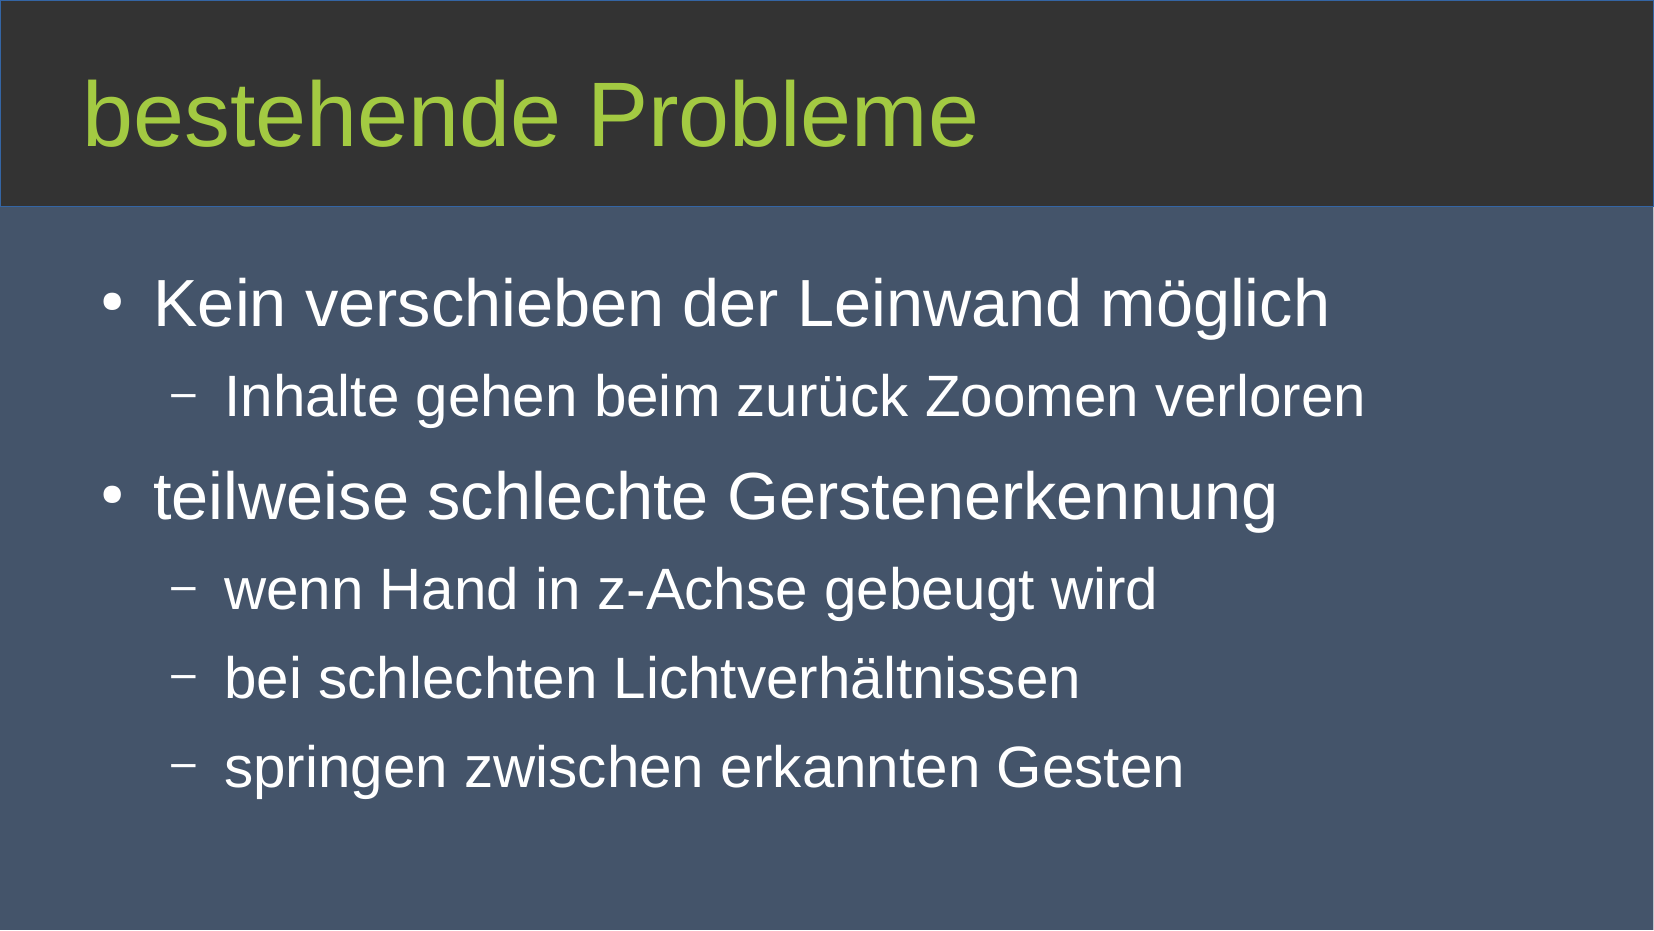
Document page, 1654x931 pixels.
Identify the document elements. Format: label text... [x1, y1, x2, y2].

list Kein verschieben der Leinwand möglich Inhalte gehen beim zurück Zoomen verloren teilweise schlechte Gerstenerkennung wenn Hand in z-Achse gebeugt wird bei schlechten Lichtverhältnissen springen zwischen erkannten Gesten [82, 265, 1571, 827]
title bestehende Probleme [82, 37, 1571, 193]
